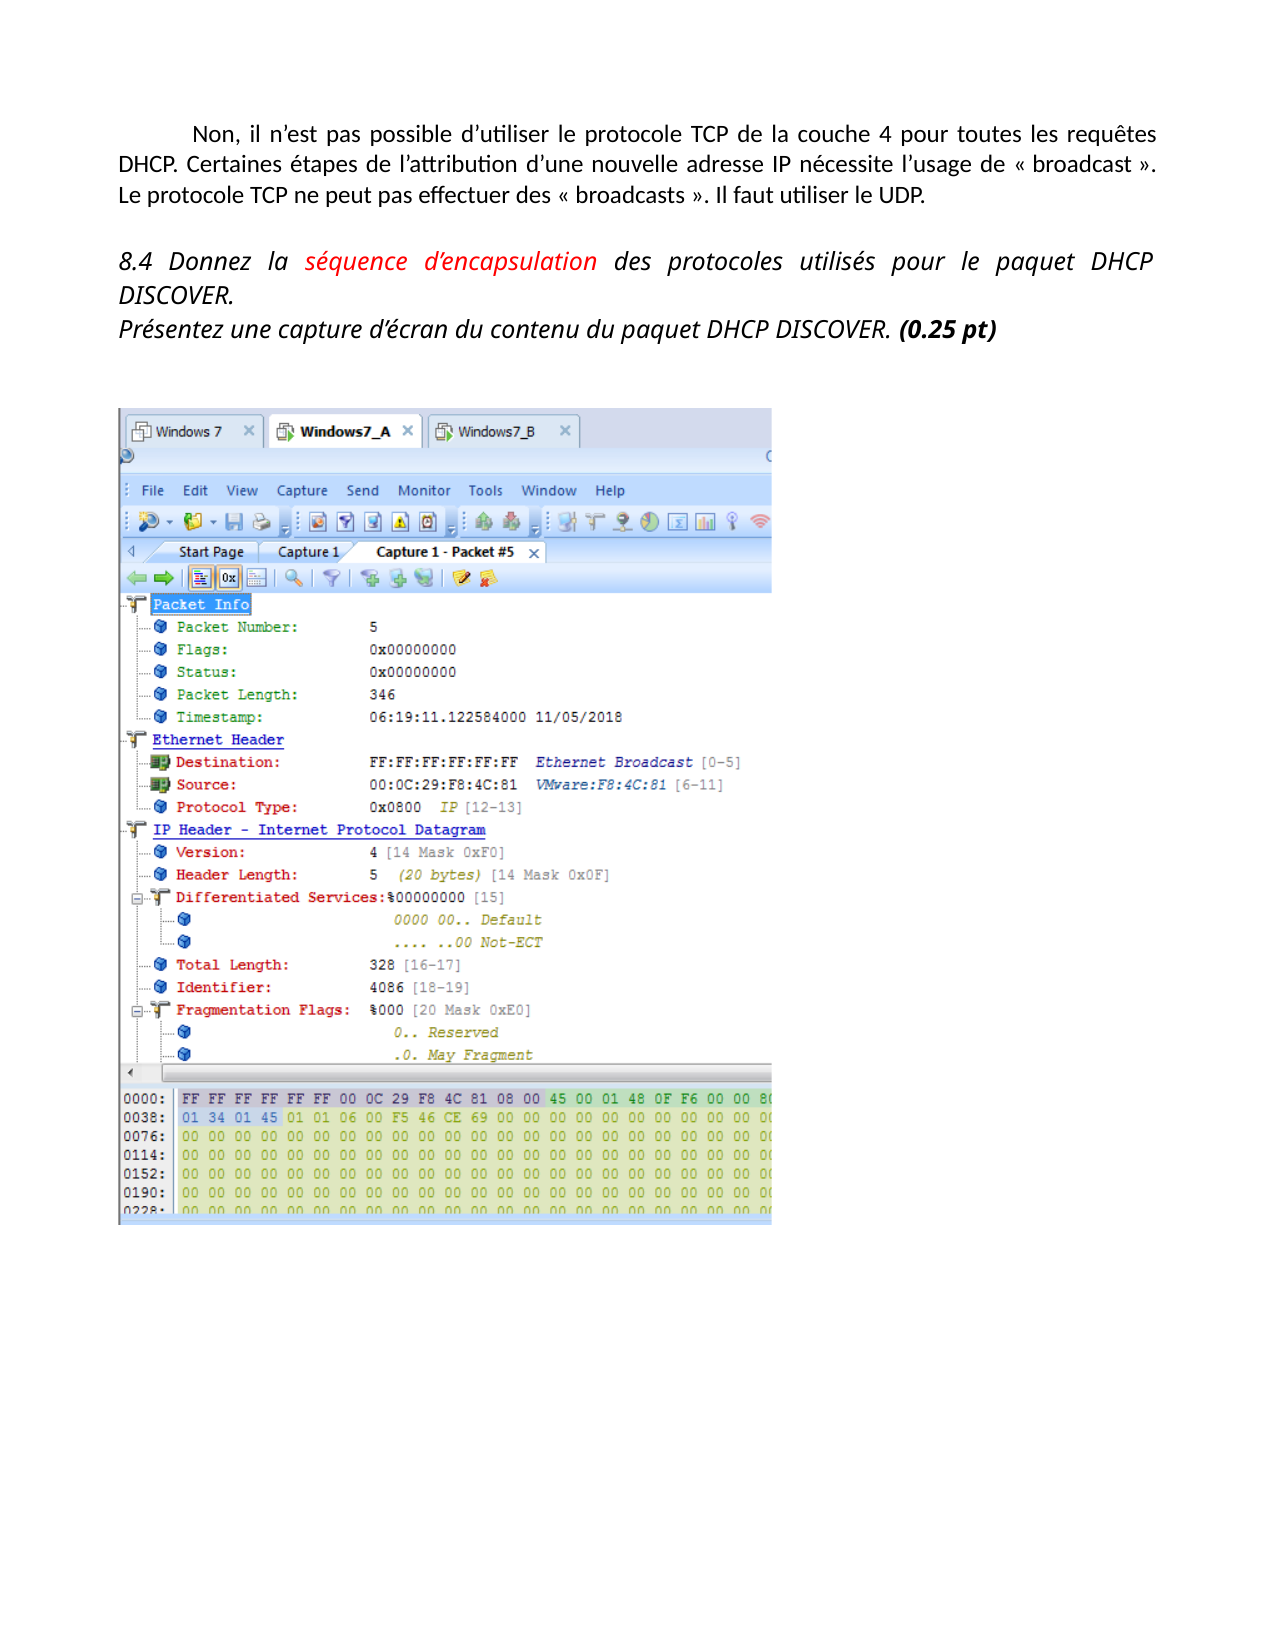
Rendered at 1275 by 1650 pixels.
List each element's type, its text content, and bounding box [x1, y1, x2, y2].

text Non, il n’est pas possible d’utiliser le protocole TCP de la couche 4 pour toutes les requêtes DHCP. Certaines étapes de l’attribution d’une nouvelle adresse IP nécessite l’usage de « broadcast ». Le protocole TCP ne peut pas effectuer des « broadcasts ». Il faut utiliser le UDP. [118, 118, 1157, 210]
text 8.4 Donnez la séquence d’encapsulation des protocoles utilisés pour le paquet DHCP DISCOVER. Présentez une capture d’écran du contenu du paquet DHCP DISCOVER. ​(0.25 pt) [118, 244, 1157, 346]
